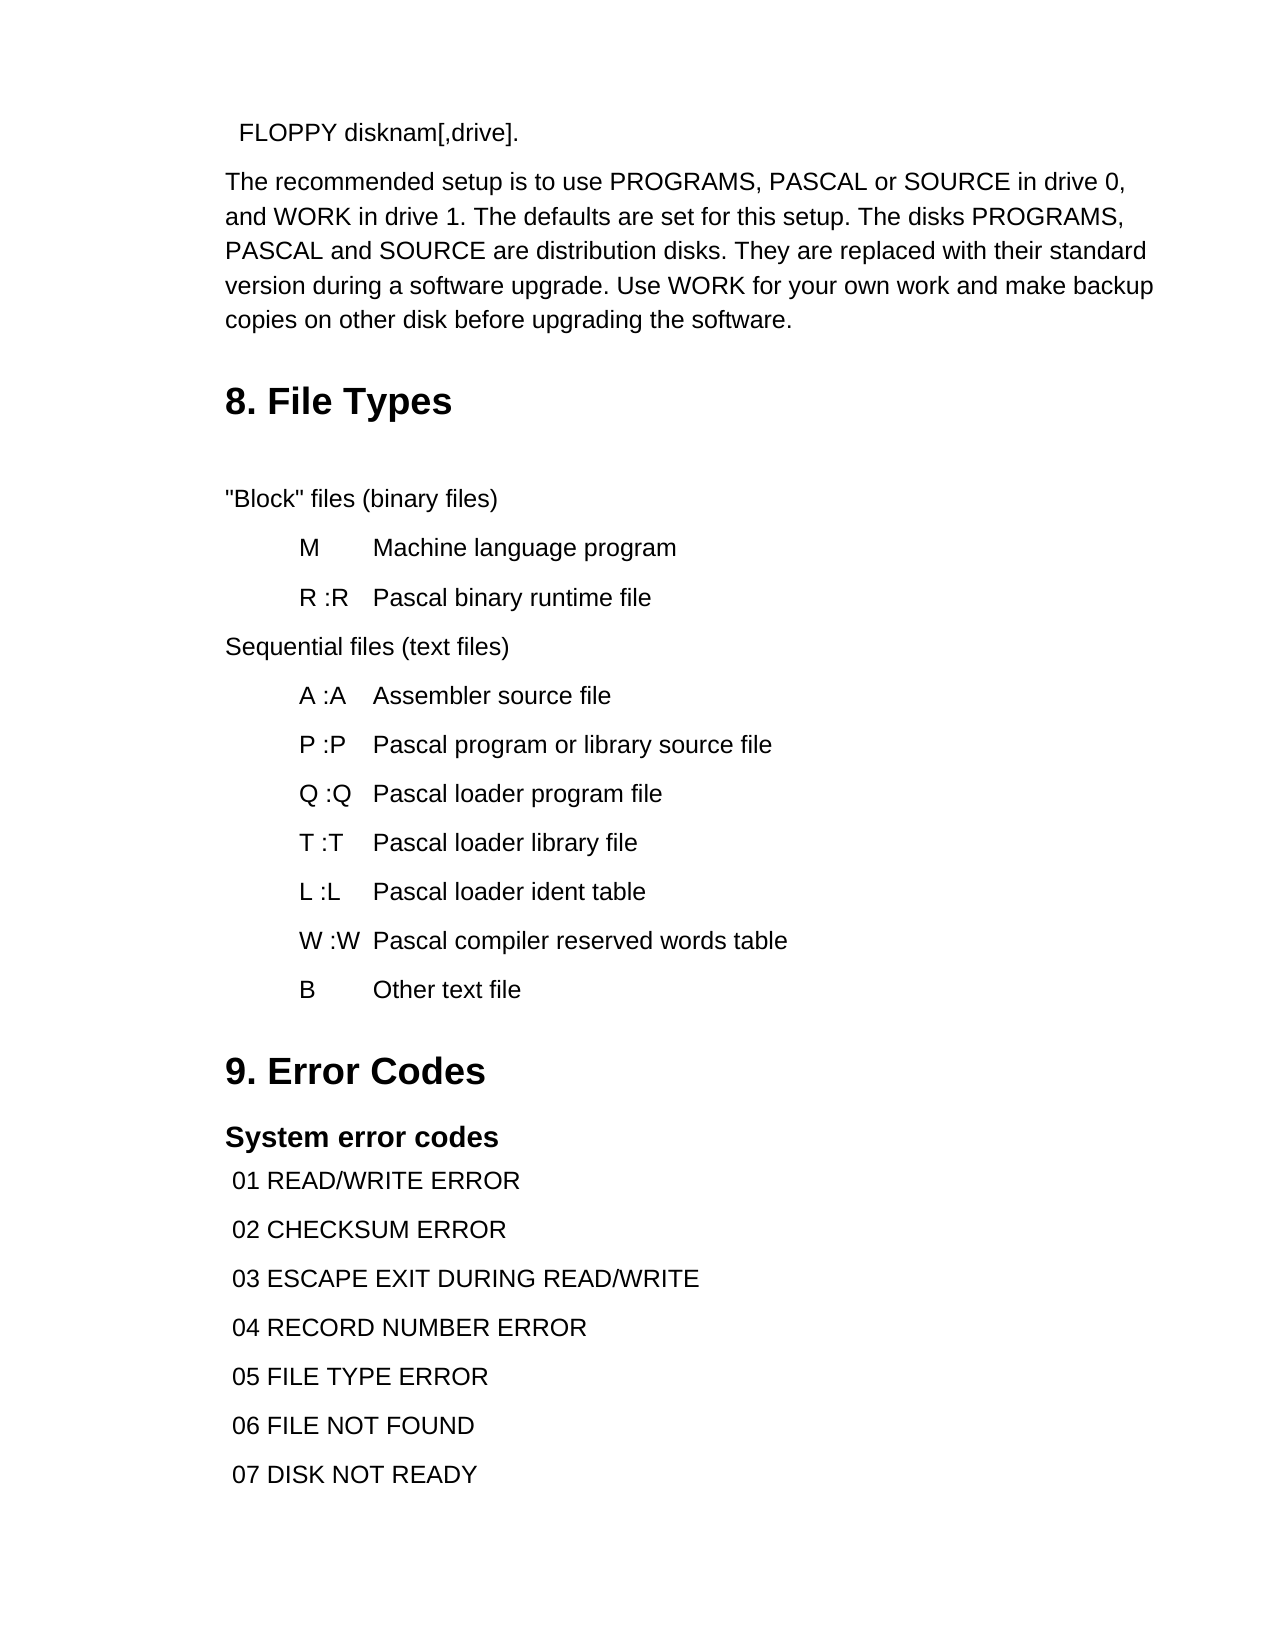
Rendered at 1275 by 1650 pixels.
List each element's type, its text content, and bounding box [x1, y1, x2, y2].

text 06 FILE NOT FOUND [225, 1411, 1157, 1440]
text L :L Pascal loader ident table [225, 877, 1157, 906]
subtitle 9. Error Codes [225, 1049, 1157, 1093]
text Q :Q Pascal loader program file [225, 779, 1157, 807]
text 04 RECORD NUMBER ERROR [225, 1313, 1157, 1342]
text 05 FILE TYPE ERROR [225, 1362, 1157, 1391]
text 01 READ/WRITE ERROR [225, 1166, 1157, 1195]
text 03 ESCAPE EXIT DURING READ/WRITE [225, 1264, 1157, 1293]
text M Machine language program [225, 533, 1157, 562]
text "Block" files (binary files) [225, 484, 1157, 513]
text A :A Assembler source file [225, 681, 1157, 709]
subtitle 8. File Types [225, 379, 1157, 423]
subtitle System error codes [225, 1120, 1157, 1153]
text FLOPPY disknam[,drive]. [225, 118, 1157, 147]
text The recommended setup is to use PROGRAMS, PASCAL or SOURCE in drive 0, and WORK in drive 1. The defaults are set for this setup. The disks PROGRAMS, PASCAL and SOURCE are distribution disks. They are replaced with their standard version during a software upgrade. Use WORK for your own work and make backup copies on other disk before upgrading the software. [225, 167, 1157, 334]
text 07 DISK NOT READY [225, 1460, 1157, 1489]
text R :R Pascal binary runtime file [225, 582, 1157, 611]
text W :W Pascal compiler reserved words table [225, 926, 1157, 955]
text T :T Pascal loader library file [225, 828, 1157, 857]
text P :P Pascal program or library source file [225, 730, 1157, 758]
text Sequential files (text files) [225, 632, 1157, 660]
text 02 CHECKSUM ERROR [225, 1215, 1157, 1244]
text B Other text file [225, 975, 1157, 1004]
